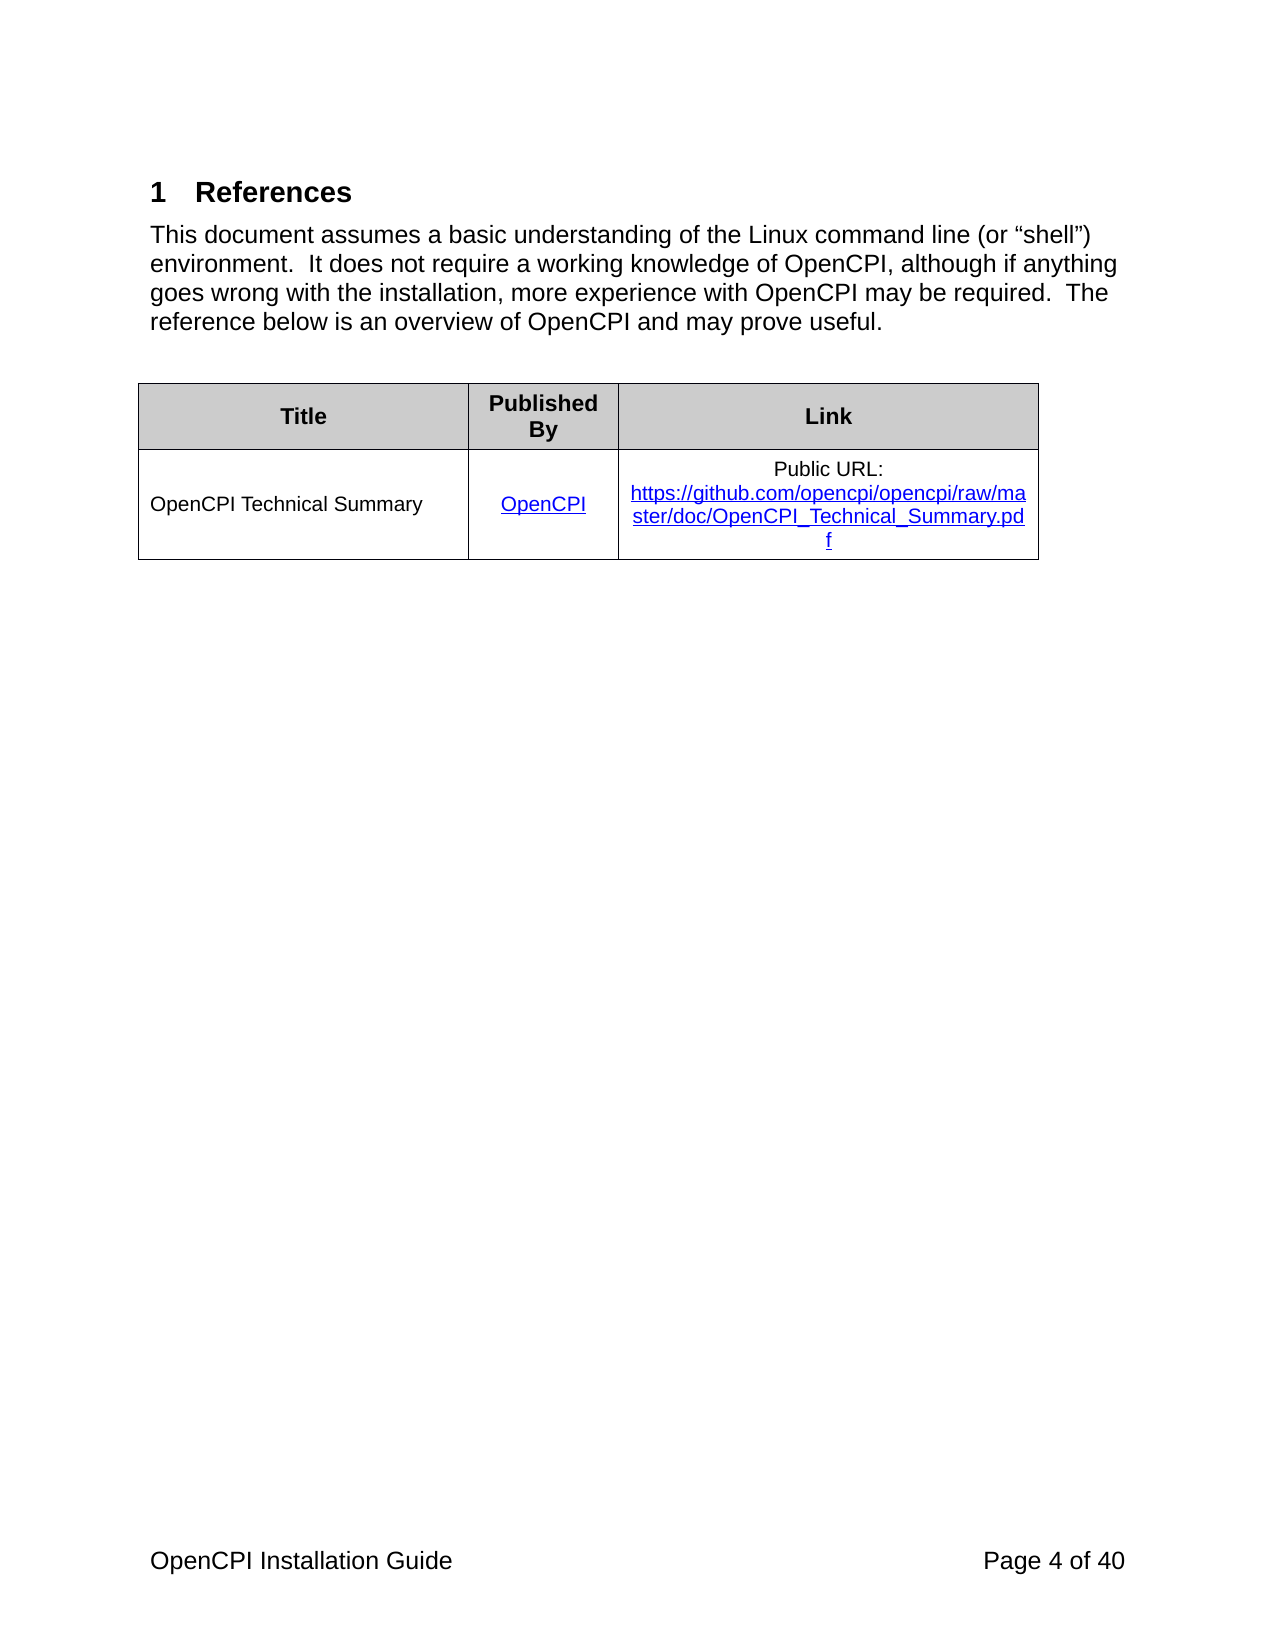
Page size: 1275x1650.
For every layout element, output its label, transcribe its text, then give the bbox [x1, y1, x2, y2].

subtitle References [150, 175, 1125, 208]
table_cell Public URL: https://github.com/opencpi/opencpi/raw/master/doc/OpenCPI_Technical_Summary.pdf [619, 450, 1038, 558]
table_header Published By [469, 384, 618, 449]
table_header Link [619, 384, 1038, 449]
table_cell OpenCPI Technical Summary [139, 450, 468, 558]
table_cell OpenCPI [469, 450, 618, 558]
table_header Title [139, 384, 468, 449]
text This document assumes a basic understanding of the Linux command line (or “shell”) environment. It does not require a working knowledge of OpenCPI, although if anything goes wrong with the installation, more experience with OpenCPI may be required. The reference below is an overview of OpenCPI and may prove useful. [150, 221, 1125, 336]
